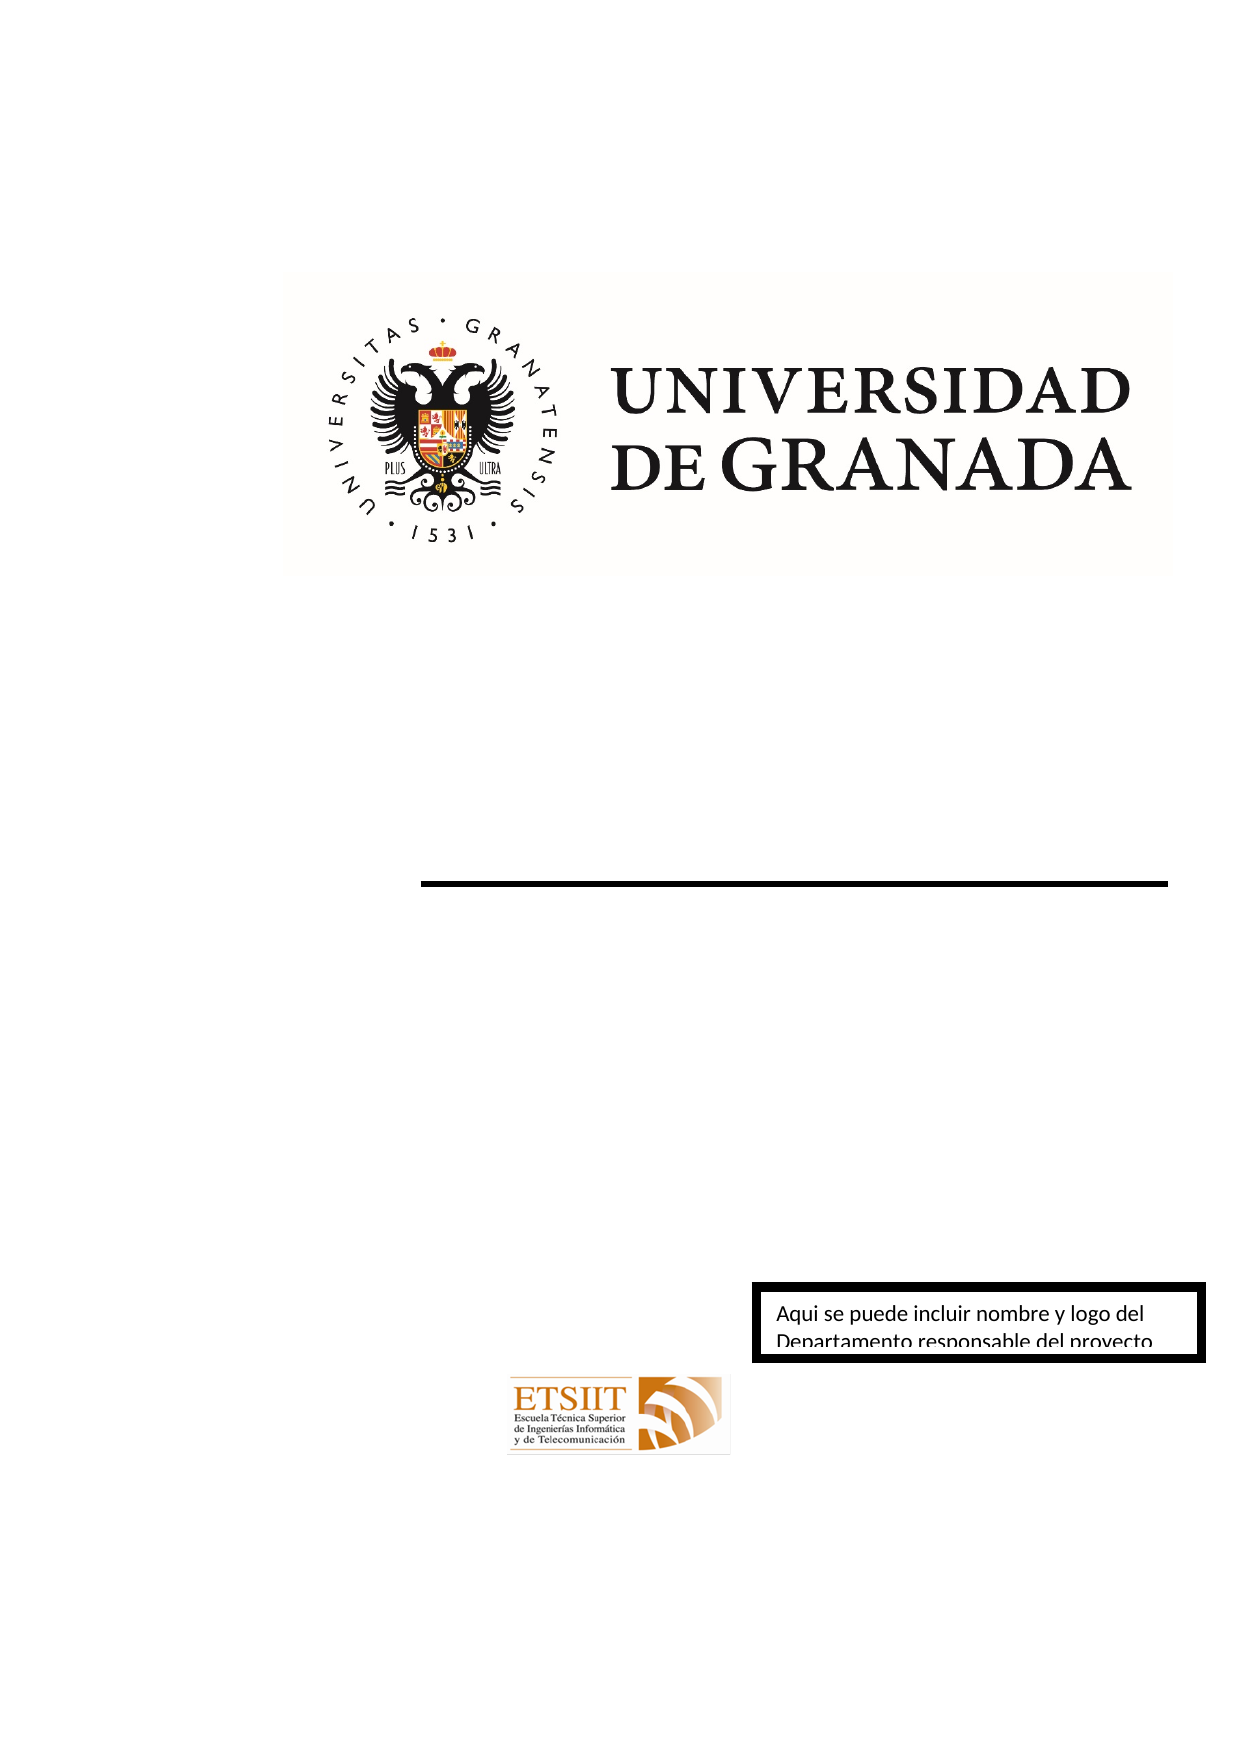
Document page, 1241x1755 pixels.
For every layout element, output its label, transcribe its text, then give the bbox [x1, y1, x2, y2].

text Granada, mes de 2025 [382, 1552, 856, 1579]
text INGENIERÍA EN ... [181, 706, 1065, 732]
text TRABAJO FIN DE GRADO [181, 666, 1065, 700]
subtitle Subtitulo del Proyecto [175, 917, 1063, 946]
text Aqui se puede incluir nombre y logo del Departamento responsable del proyecto [776, 1299, 1182, 1347]
picture [507, 1373, 731, 1455]
text — [175, 1524, 1063, 1551]
subtitle Titulo del Proyecto [175, 802, 1063, 861]
text Escuela Técnica Superior de Ingenierías Informática y de Telecomunicación [276, 1467, 962, 1523]
text Yoram Joel Slot [427, 1118, 811, 1144]
subtitle Autor [583, 1089, 655, 1116]
picture [282, 272, 1173, 576]
text Nombre Apellido1 Apellido2 (tutor1) Nombre Apellido1 Apellido2 (tutor2) [434, 1199, 804, 1253]
subtitle Directores [557, 1170, 681, 1197]
